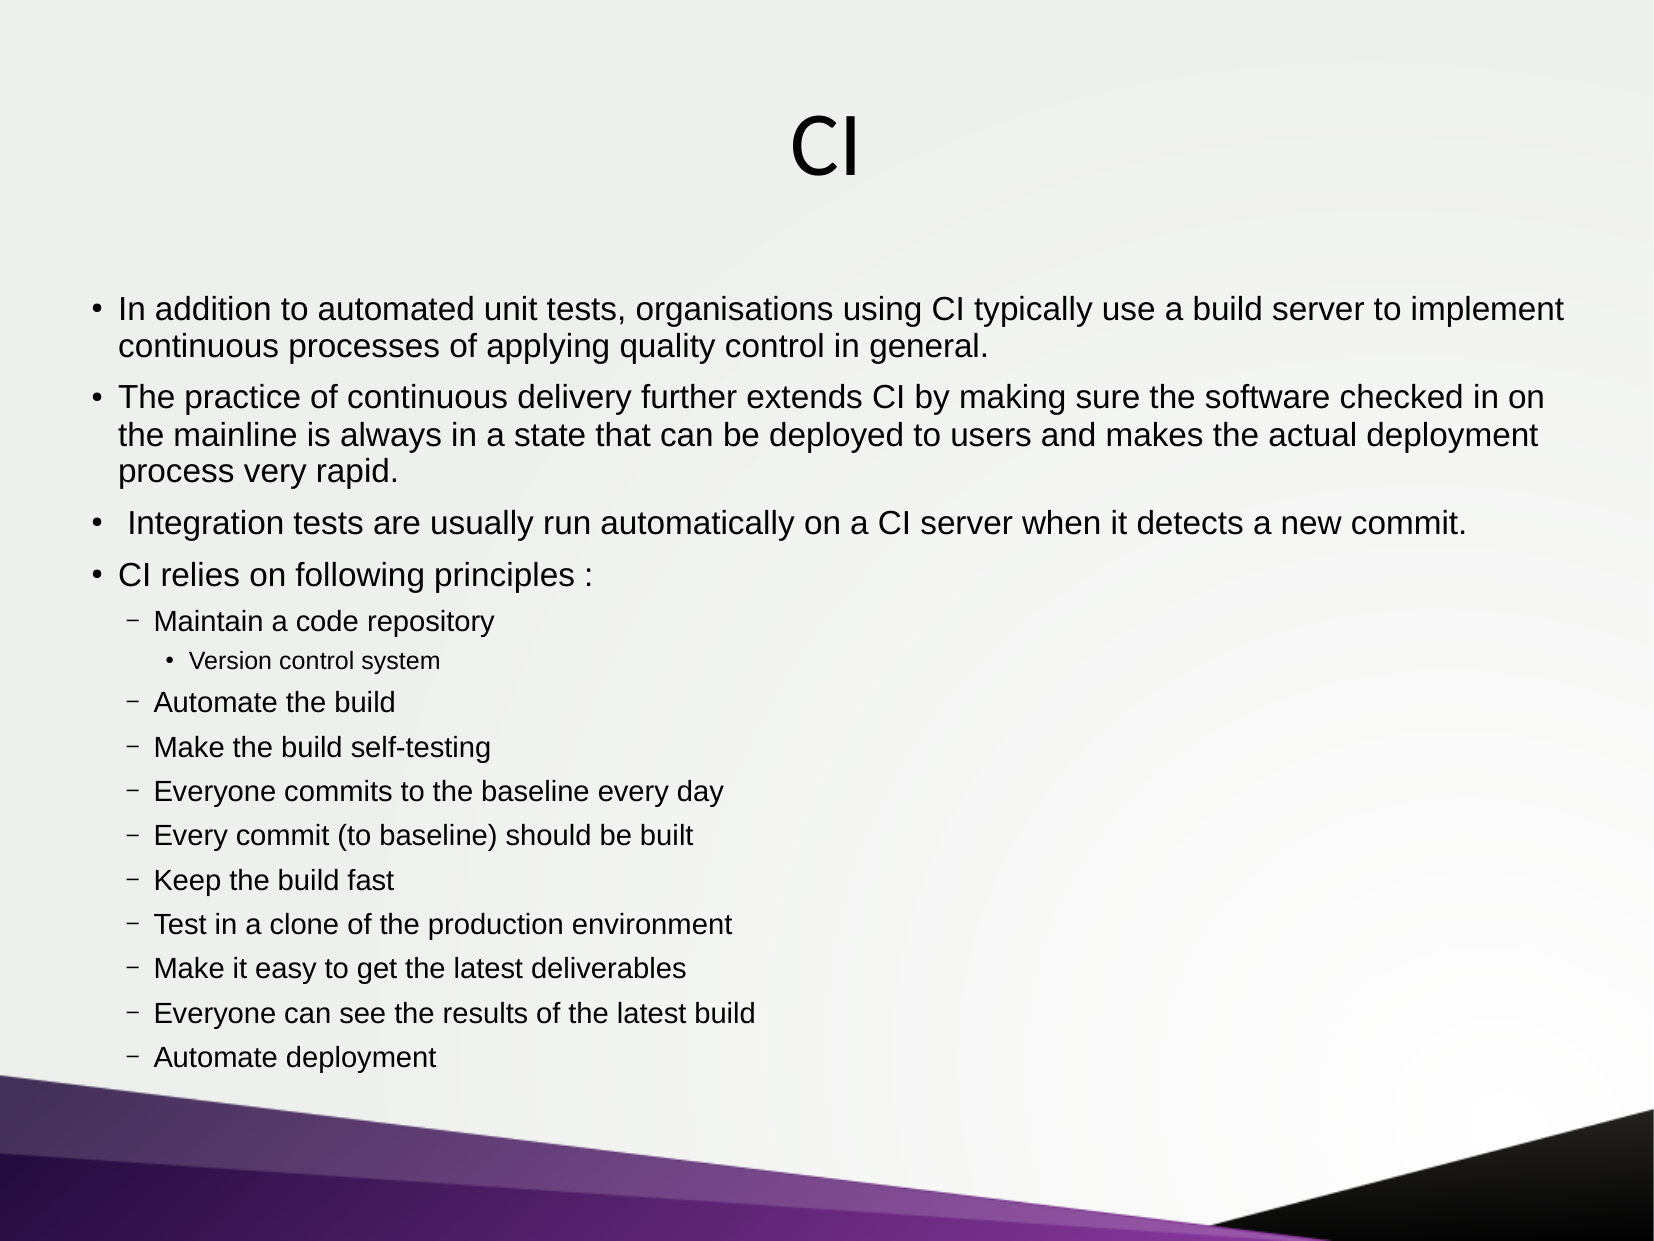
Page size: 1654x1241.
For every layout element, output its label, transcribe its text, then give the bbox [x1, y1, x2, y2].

list In addition to automated unit tests, organisations using CI typically use a build server to implement continuous processes of applying quality control in general. The practice of continuous delivery further extends CI by making sure the software checked in on the mainline is always in a state that can be deployed to users and makes the actual deployment process very rapid. Integration tests are usually run automatically on a CI server when it detects a new commit. CI relies on following principles : Maintain a code repository Version control system Automate the build Make the build self-testing Everyone commits to the baseline every day Every commit (to baseline) should be built Keep the build fast Test in a clone of the production environment Make it easy to get the latest deliverables Everyone can see the results of the latest build Automate deployment [82, 290, 1571, 1075]
title CI [82, 49, 1571, 257]
picture [0, 0, 1654, 1241]
